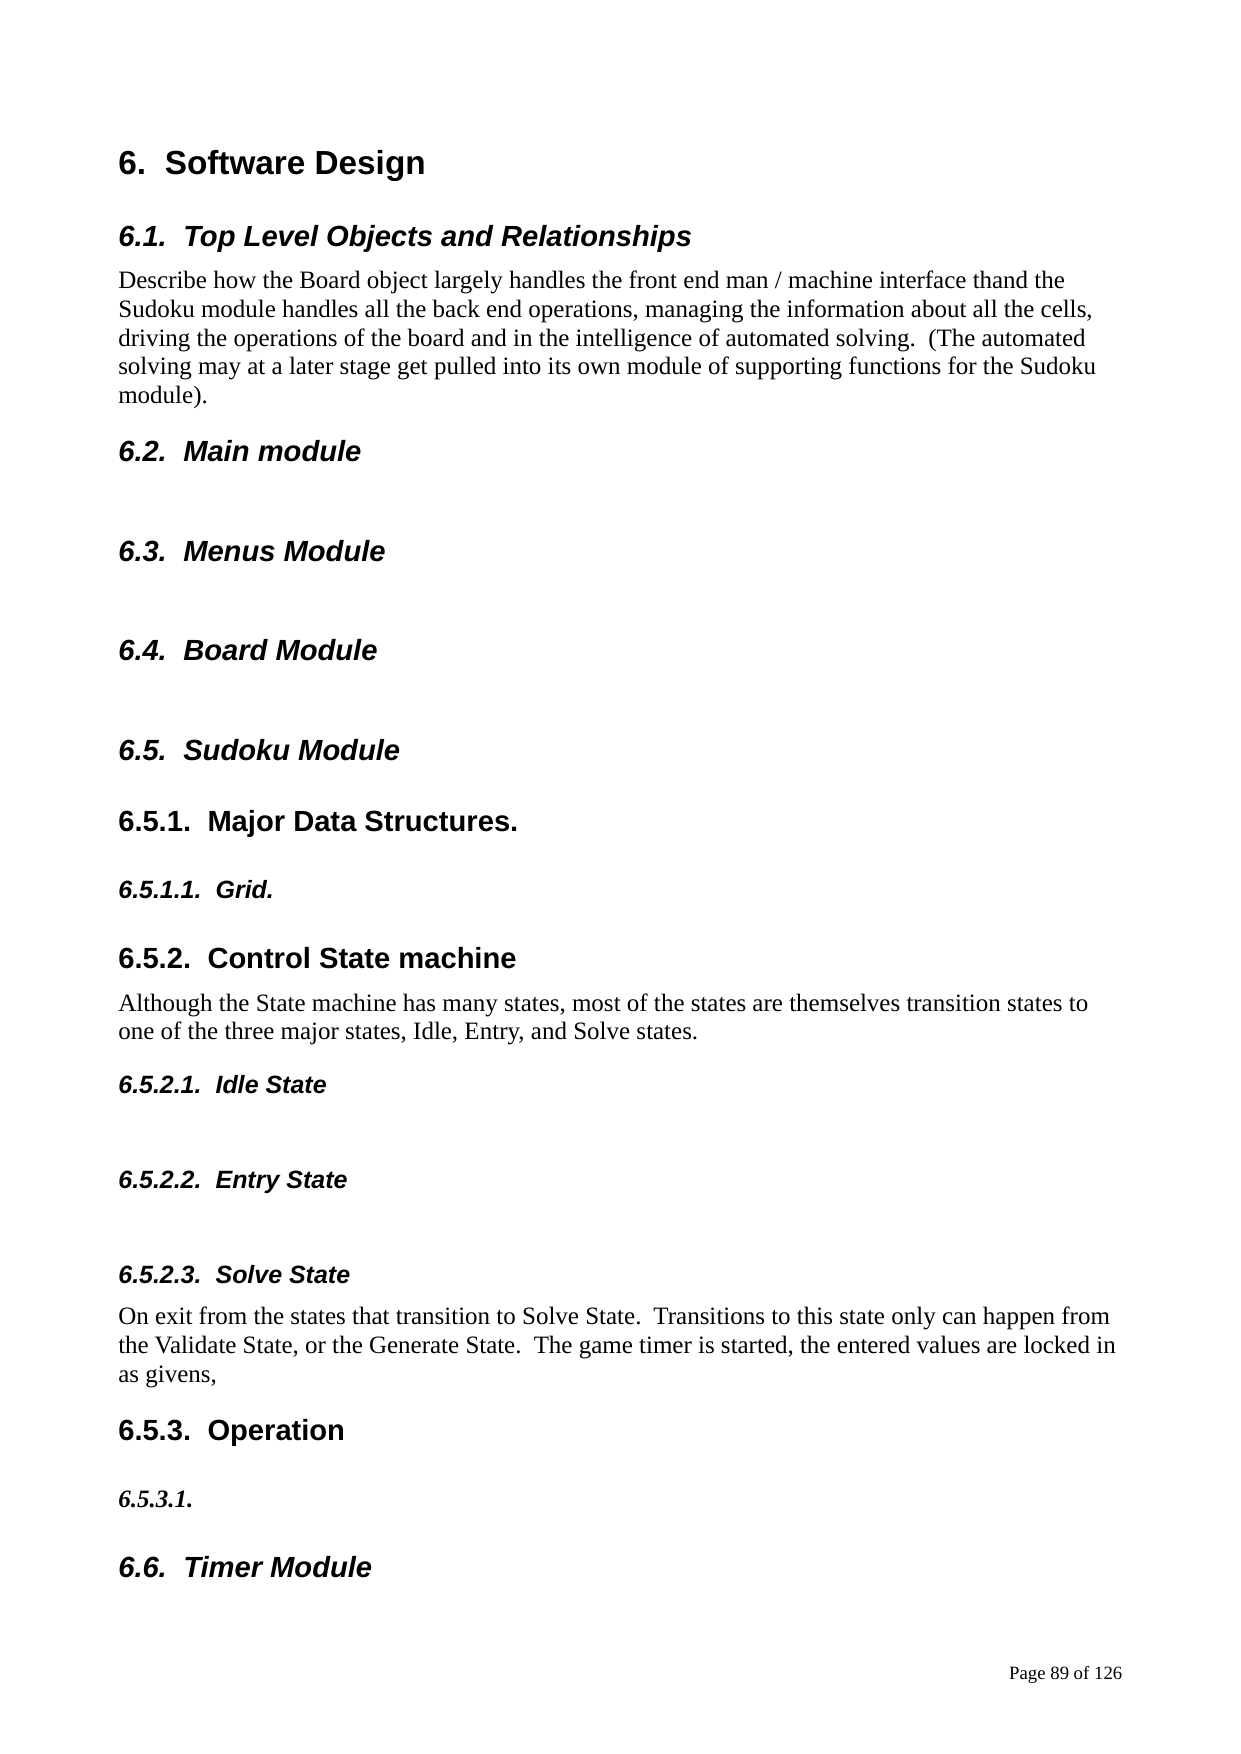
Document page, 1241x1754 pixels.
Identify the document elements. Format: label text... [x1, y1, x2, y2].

text Although the State machine has many states, most of the states are themselves transition states to one of the three major states, Idle, Entry, and Solve states. [118, 988, 1122, 1045]
subtitle Idle State [118, 1070, 1122, 1099]
subtitle Main module [118, 434, 1122, 467]
subtitle Major Data Structures. [118, 804, 1122, 838]
text On exit from the states that transition to Solve State. Transitions to this state only can happen from the Validate State, or the Generate State. The game timer is started, the entered values are locked in as givens, [118, 1301, 1122, 1388]
subtitle Solve State [118, 1260, 1122, 1289]
subtitle Control State machine [118, 942, 1122, 975]
subtitle Menus Module [118, 534, 1122, 567]
subtitle Software Design [118, 143, 1122, 182]
subtitle Operation [118, 1413, 1122, 1446]
subtitle Sudoku Module [118, 733, 1122, 767]
subtitle Timer Module [118, 1550, 1122, 1583]
subtitle Board Module [118, 633, 1122, 667]
text Describe how the Board object largely handles the front end man / machine interface thand the Sudoku module handles all the back end operations, managing the information about all the cells, driving the operations of the board and in the intelligence of automated solving. (The automated solving may at a later stage get pulled into its own module of supporting functions for the Sudoku module). [118, 265, 1122, 409]
subtitle Grid. [118, 875, 1122, 904]
subtitle Entry State [118, 1165, 1122, 1194]
subtitle Top Level Objects and Relationships [118, 219, 1122, 253]
